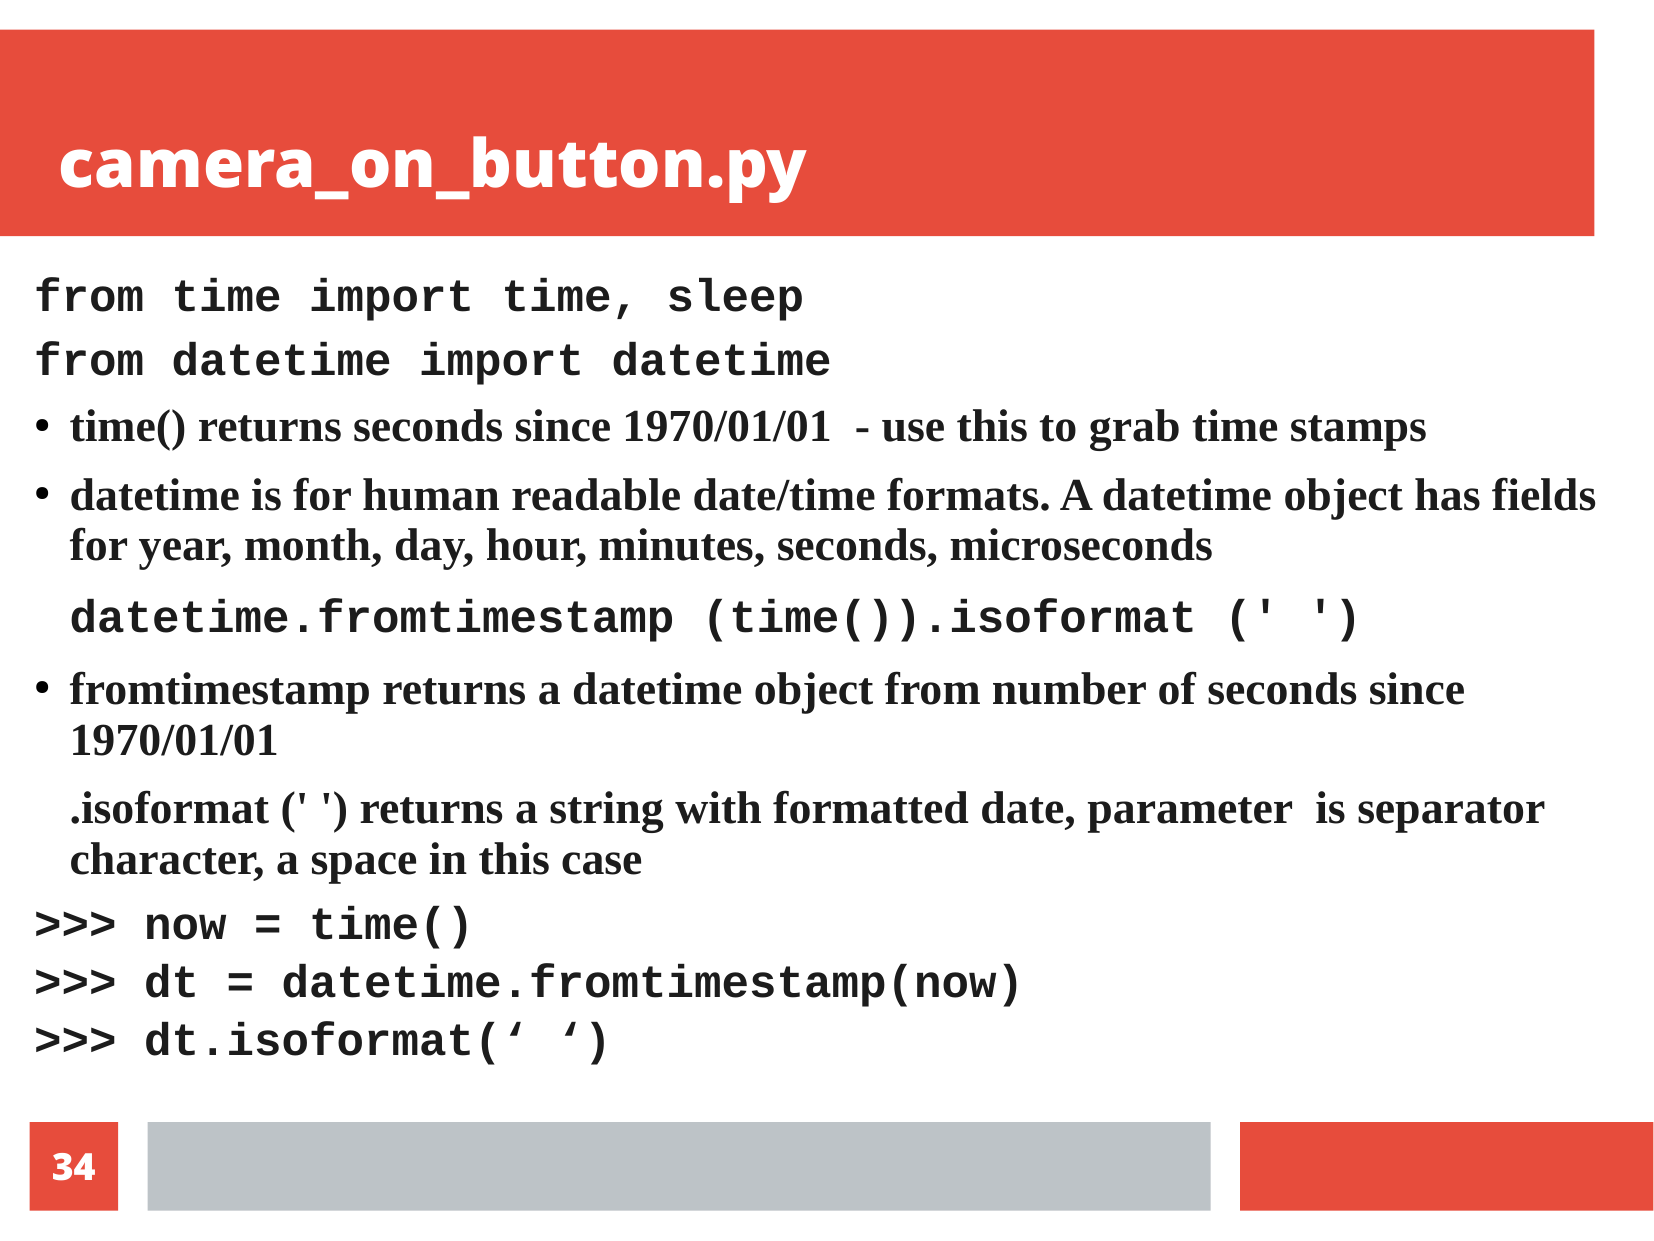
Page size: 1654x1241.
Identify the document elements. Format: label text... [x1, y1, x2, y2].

list from time import time, sleep from datetime import datetime time() returns seconds since 1970/01/01 - use this to grab time stamps datetime is for human readable date/time formats. A datetime object has fields for year, month, day, hour, minutes, seconds, microseconds datetime.fromtimestamp (time()).isoformat (' ') fromtimestamp returns a datetime object from number of seconds since 1970/01/01 .isoformat (' ') returns a string with formatted date, parameter is separator character, a space in this case >>> now = time() >>> dt = datetime.fromtimestamp(now) >>> dt.isoformat(‘ ‘) [34, 273, 1598, 1088]
title camera_on_button.py [59, 59, 1595, 207]
